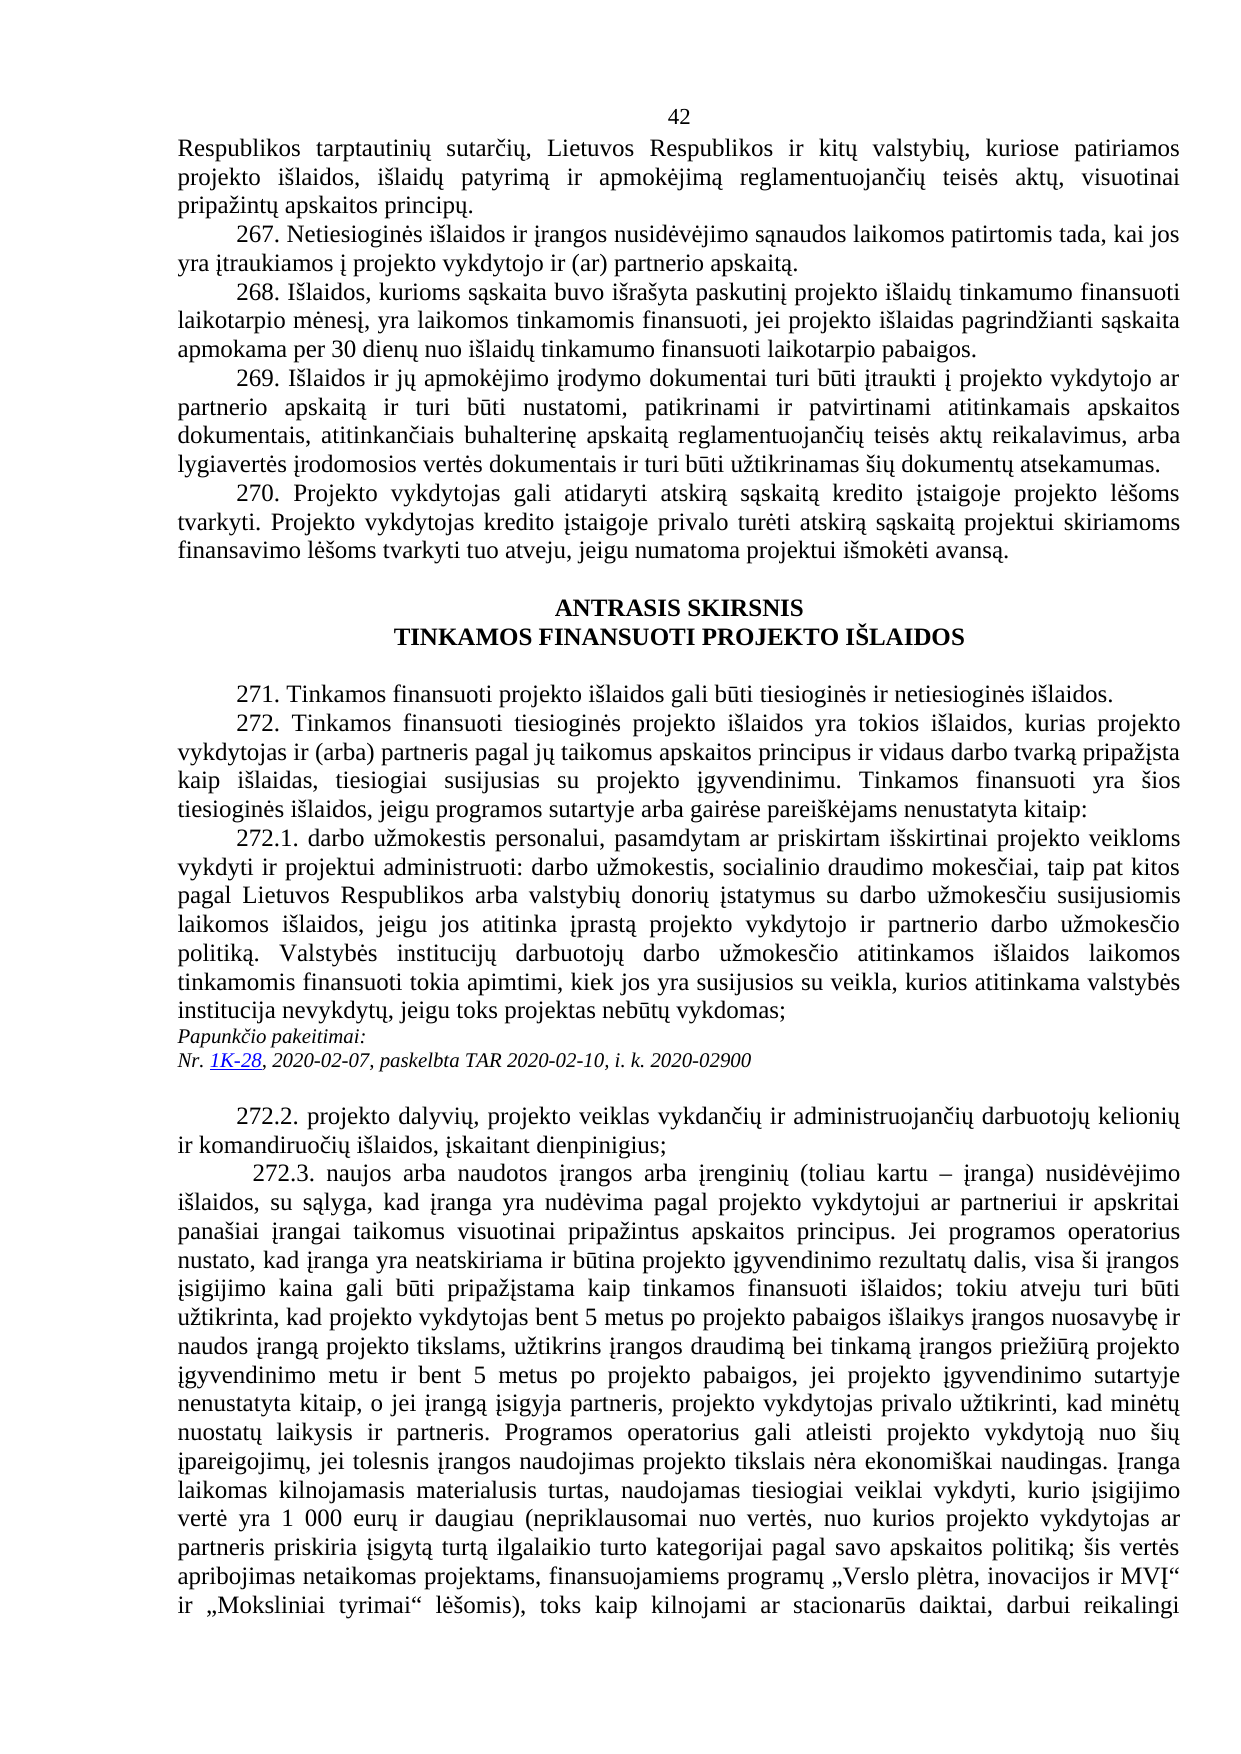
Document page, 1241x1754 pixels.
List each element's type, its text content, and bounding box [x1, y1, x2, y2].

text Respublikos tarptautinių sutarčių, Lietuvos Respublikos ir kitų valstybių, kuriose patiriamos projekto išlaidos, išlaidų patyrimą ir apmokėjimą reglamentuojančių teisės aktų, visuotinai pripažintų apskaitos principų. [177, 133, 1181, 219]
text 272. Tinkamos finansuoti tiesioginės projekto išlaidos yra tokios išlaidos, kurias projekto vykdytojas ir (arba) partneris pagal jų taikomus apskaitos principus ir vidaus darbo tvarką pripažįsta kaip išlaidas, tiesiogiai susijusias su projekto įgyvendinimu. Tinkamos finansuoti yra šios tiesioginės išlaidos, jeigu programos sutartyje arba gairėse pareiškėjams nenustatyta kitaip: [177, 708, 1181, 823]
text ANTRASIS SKIRSNIS [177, 593, 1181, 622]
text 272.2. projekto dalyvių, projekto veiklas vykdančių ir administruojančių darbuotojų kelionių ir komandiruočių išlaidos, įskaitant dienpinigius; [177, 1101, 1181, 1158]
text 272.1. darbo užmokestis personalui, pasamdytam ar priskirtam išskirtinai projekto veikloms vykdyti ir projektui administruoti: darbo užmokestis, socialinio draudimo mokesčiai, taip pat kitos pagal Lietuvos Respublikos arba valstybių donorių įstatymus su darbo užmokesčiu susijusiomis laikomos išlaidos, jeigu jos atitinka įprastą projekto vykdytojo ir partnerio darbo užmokesčio politiką. Valstybės institucijų darbuotojų darbo užmokesčio atitinkamos išlaidos laikomos tinkamomis finansuoti tokia apimtimi, kiek jos yra susijusios su veikla, kurios atitinkama valstybės institucija nevykdytų, jeigu toks projektas nebūtų vykdomas; [177, 823, 1181, 1024]
text 271. Tinkamos finansuoti projekto išlaidos gali būti tiesioginės ir netiesioginės išlaidos. [177, 679, 1181, 708]
text 272.3. naujos arba naudotos įrangos arba įrenginių (toliau kartu – įranga) nusidėvėjimo išlaidos, su sąlyga, kad įranga yra nudėvima pagal projekto vykdytojui ar partneriui ir apskritai panašiai įrangai taikomus visuotinai pripažintus apskaitos principus. Jei programos operatorius nustato, kad įranga yra neatskiriama ir būtina projekto įgyvendinimo rezultatų dalis, visa ši įrangos įsigijimo kaina gali būti pripažįstama kaip tinkamos finansuoti išlaidos; tokiu atveju turi būti užtikrinta, kad projekto vykdytojas bent 5 metus po projekto pabaigos išlaikys įrangos nuosavybę ir naudos įrangą projekto tikslams, užtikrins įrangos draudimą bei tinkamą įrangos priežiūrą projekto įgyvendinimo metu ir bent 5 metus po projekto pabaigos, jei projekto įgyvendinimo sutartyje nenustatyta kitaip, o jei įrangą įsigyja partneris, projekto vykdytojas privalo užtikrinti, kad minėtų nuostatų laikysis ir partneris. Programos operatorius gali atleisti projekto vykdytoją nuo šių įpareigojimų, jei tolesnis įrangos naudojimas projekto tikslais nėra ekonomiškai naudingas. Įranga laikomas kilnojamasis materialusis turtas, naudojamas tiesiogiai veiklai vykdyti, kurio įsigijimo vertė yra 1 000 eurų ir daugiau (nepriklausomai nuo vertės, nuo kurios projekto vykdytojas ar partneris priskiria įsigytą turtą ilgalaikio turto kategorijai pagal savo apskaitos politiką; šis vertės apribojimas netaikomas projektams, finansuojamiems programų „Verslo plėtra, inovacijos ir MVĮ“ ir „Moksliniai tyrimai“ lėšomis), toks kaip kilnojami ar stacionarūs daiktai, darbui reikalingi [177, 1158, 1181, 1618]
text 268. Išlaidos, kurioms sąskaita buvo išrašyta paskutinį projekto išlaidų tinkamumo finansuoti laikotarpio mėnesį, yra laikomos tinkamomis finansuoti, jei projekto išlaidas pagrindžianti sąskaita apmokama per 30 dienų nuo išlaidų tinkamumo finansuoti laikotarpio pabaigos. [177, 277, 1181, 363]
text Papunkčio pakeitimai: [177, 1024, 1181, 1048]
text 267. Netiesioginės išlaidos ir įrangos nusidėvėjimo sąnaudos laikomos patirtomis tada, kai jos yra įtraukiamos į projekto vykdytojo ir (ar) partnerio apskaitą. [177, 219, 1181, 277]
text TINKAMOS FINANSUOTI PROJEKTO IŠLAIDOS [177, 622, 1181, 650]
text Nr. 1K-28, 2020-02-07, paskelbta TAR 2020-02-10, i. k. 2020-02900 [177, 1048, 1181, 1072]
text 269. Išlaidos ir jų apmokėjimo įrodymo dokumentai turi būti įtraukti į projekto vykdytojo ar partnerio apskaitą ir turi būti nustatomi, patikrinami ir patvirtinami atitinkamais apskaitos dokumentais, atitinkančiais buhalterinę apskaitą reglamentuojančių teisės aktų reikalavimus, arba lygiavertės įrodomosios vertės dokumentais ir turi būti užtikrinamas šių dokumentų atsekamumas. [177, 363, 1181, 478]
text 270. Projekto vykdytojas gali atidaryti atskirą sąskaitą kredito įstaigoje projekto lėšoms tvarkyti. Projekto vykdytojas kredito įstaigoje privalo turėti atskirą sąskaitą projektui skiriamoms finansavimo lėšoms tvarkyti tuo atveju, jeigu numatoma projektui išmokėti avansą. [177, 478, 1181, 564]
